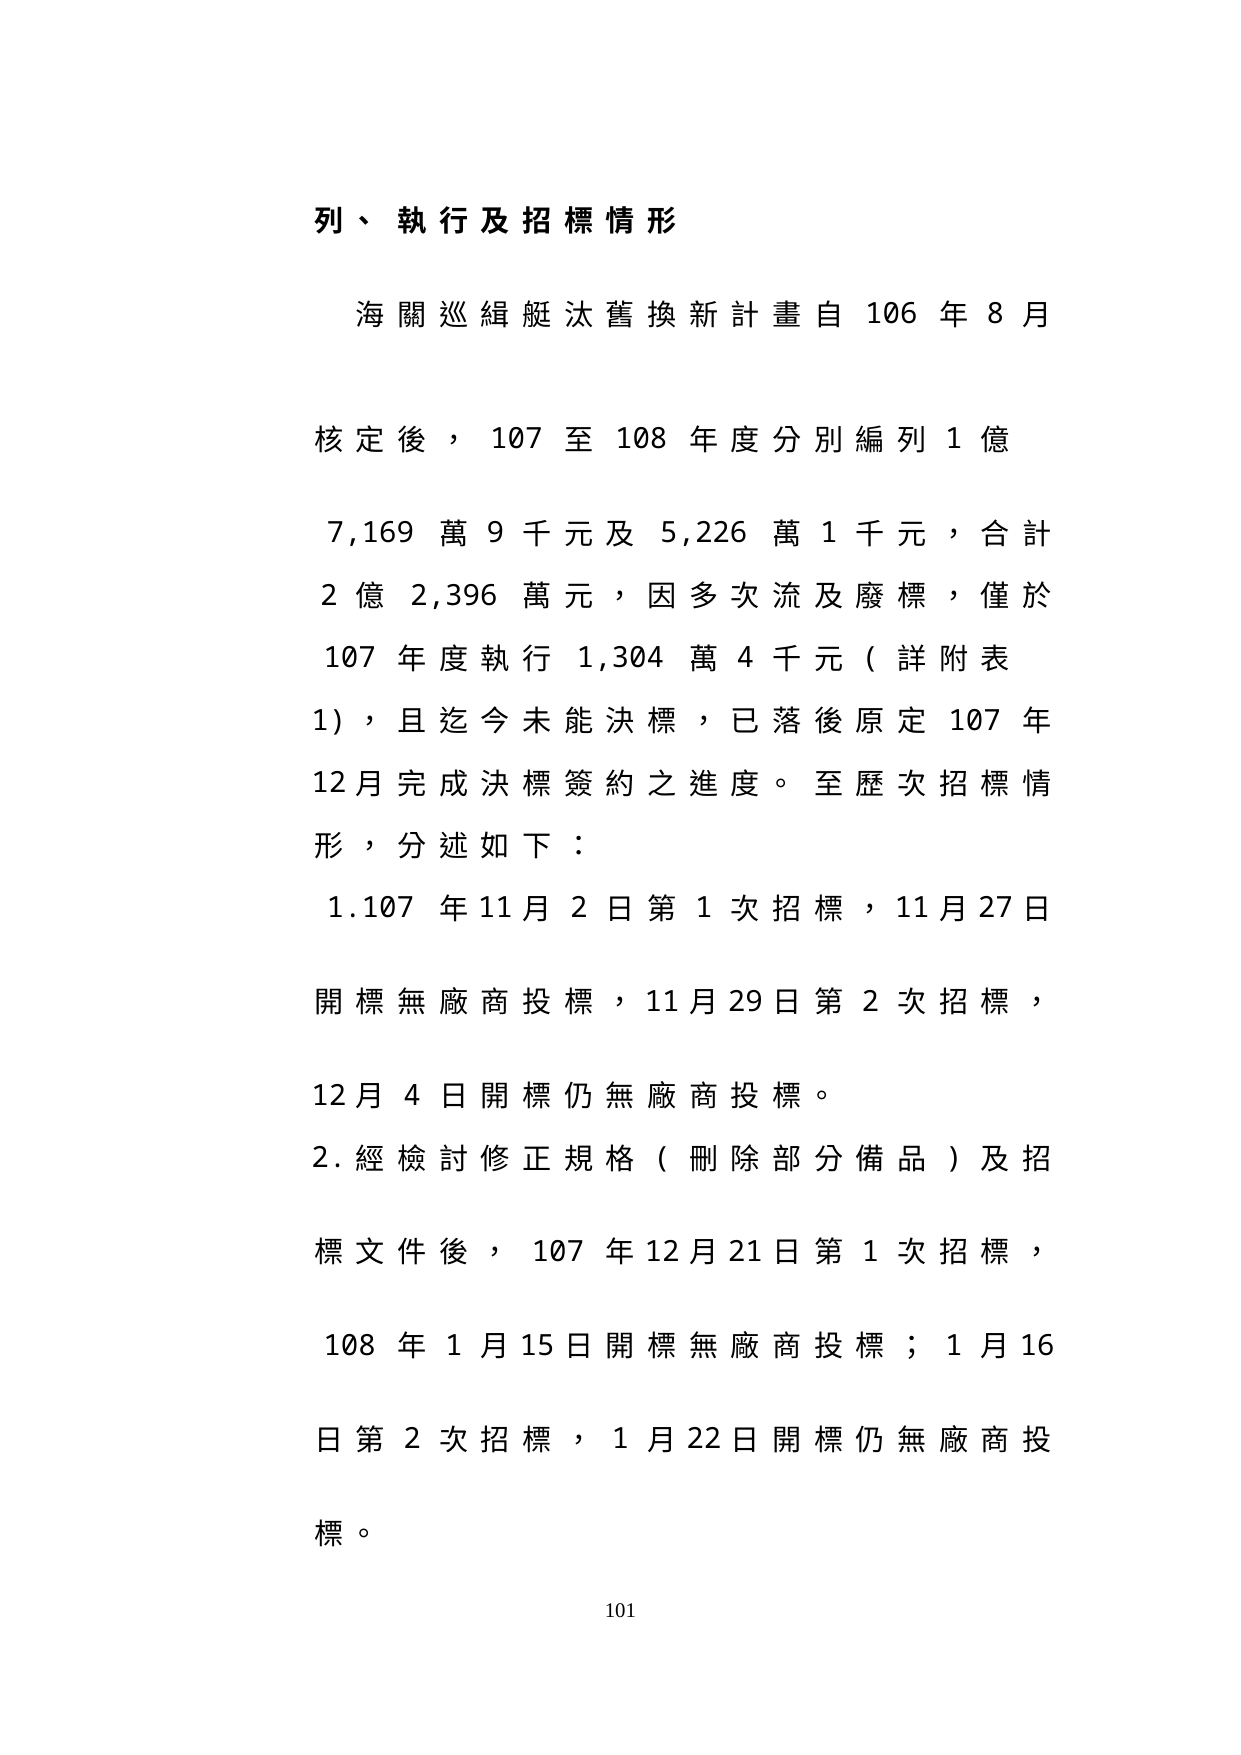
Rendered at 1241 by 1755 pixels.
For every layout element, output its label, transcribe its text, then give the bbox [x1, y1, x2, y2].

text 1.107年11月2日第1次招標，11月27日開標無廠商投標，11月29日第2次招標，12月4日開標仍無廠商投標。 [271, 865, 1058, 1115]
text 海關巡緝艇汰舊換新計畫自106年8月核定後，107至108年度分別編列1億7,169萬9千元及5,226萬1千元，合計2億2,396萬元，因多次流及廢標，僅於107年度執行1,304萬4千元(詳附表1)，且迄今未能決標，已落後原定107年12月完成決標簽約之進度。至歷次招標情形，分述如下： [271, 240, 1058, 865]
text 2.經檢討修正規格(刪除部分備品)及招標文件後，107年12月21日第1次招標，108年1月15日開標無廠商投標；1月16日第2次招標，1月22日開標仍無廠商投標。 [271, 1115, 1058, 1552]
text 列、執行及招標情形 [242, 177, 1058, 240]
